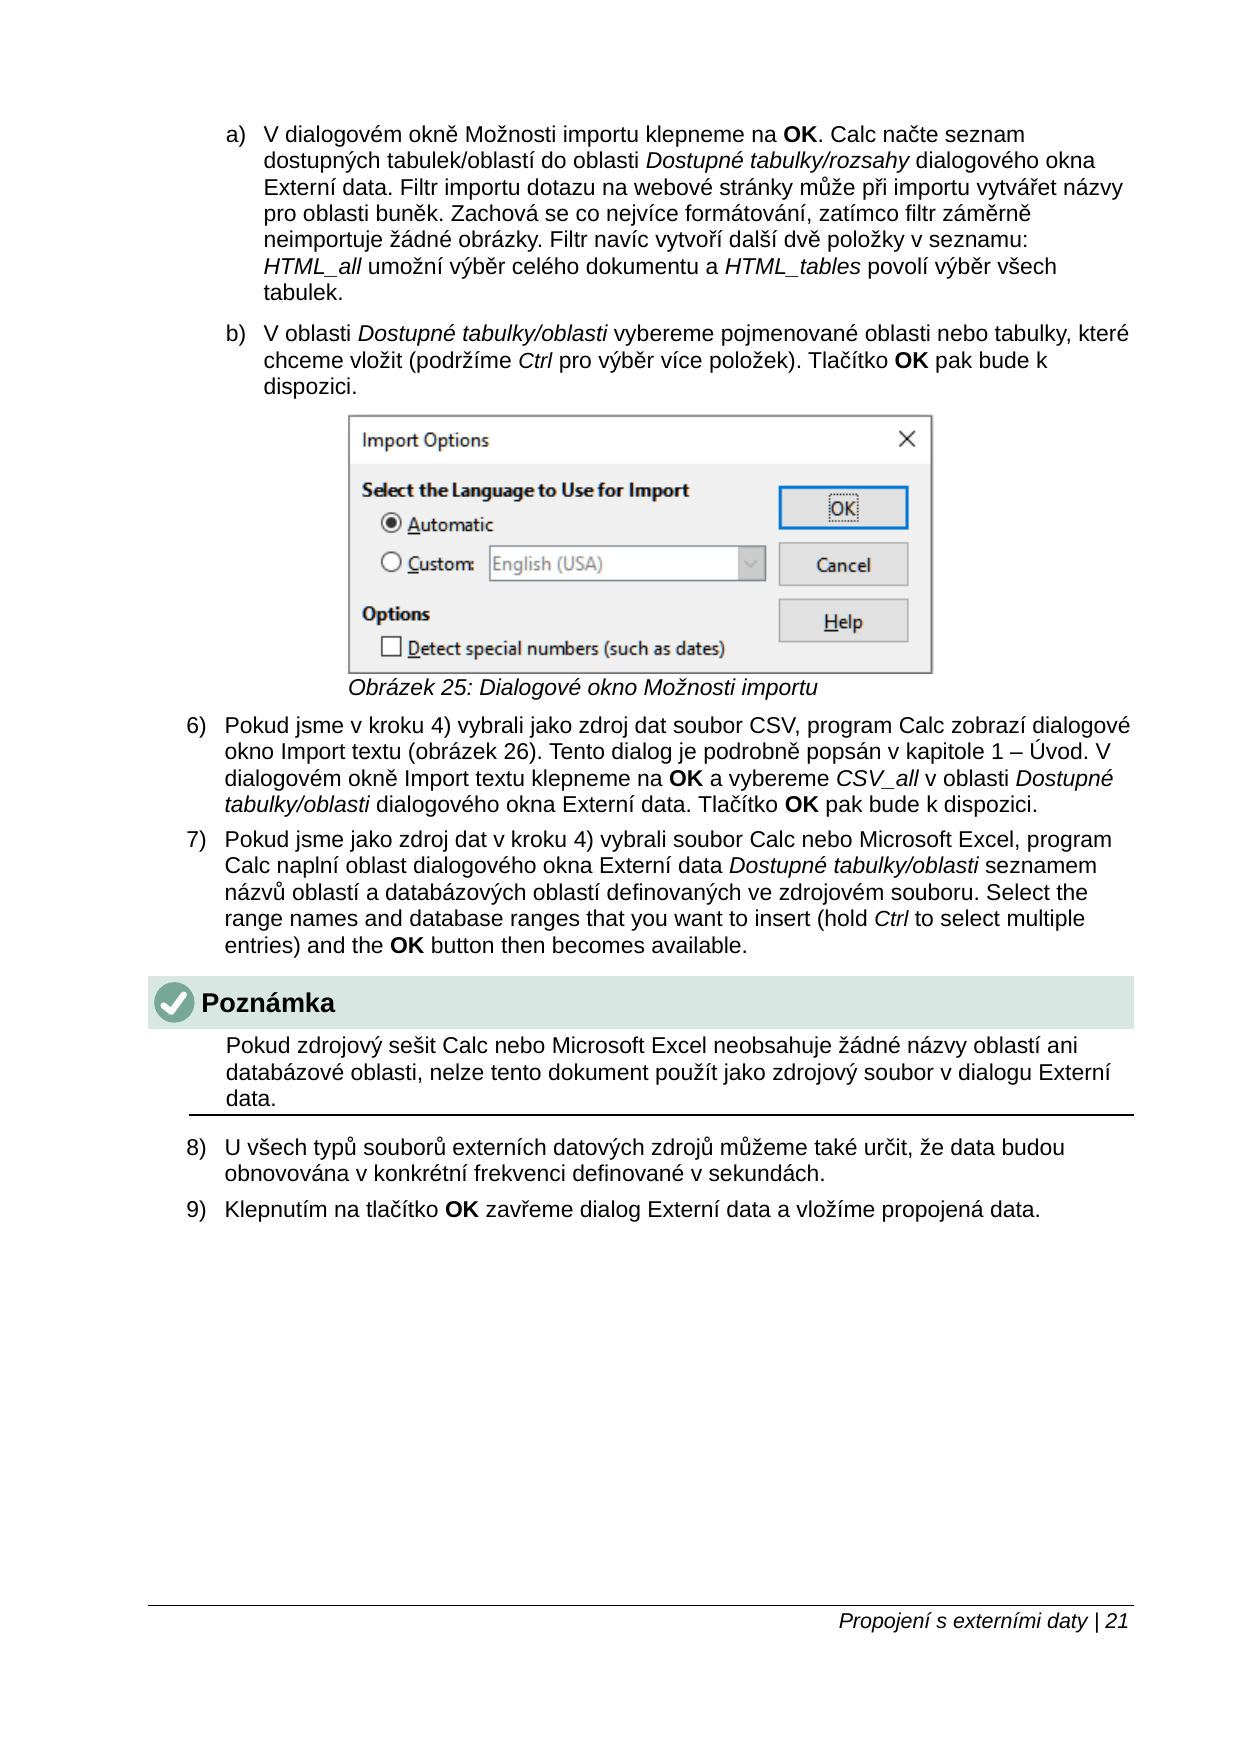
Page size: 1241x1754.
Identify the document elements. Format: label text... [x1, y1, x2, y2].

list U všech typů souborů externích datových zdrojů můžeme také určit, že data budou obnovována v konkrétní frekvenci definované v sekundách. [207, 1134, 1134, 1187]
list V dialogovém okně Možnosti importu klepneme na OK. Calc načte seznam dostupných tabulek/oblastí do oblasti Dostupné tabulky/rozsahy dialogového okna Externí data. Filtr importu dotazu na webové stránky může při importu vytvářet názvy pro oblasti buněk. Zachová se co nejvíce formátování, zatímco filtr záměrně neimportuje žádné obrázky. Filtr navíc vytvoří další dvě položky v seznamu: HTML_all umožní výběr celého dokumentu a HTML_tables povolí výběr všech tabulek. [223, 118, 1134, 308]
list Klepnutím na tlačítko OK zavřeme dialog Externí data a vložíme propojená data. [207, 1196, 1134, 1222]
picture [347, 414, 934, 674]
list Pokud jsme jako zdroj dat v kroku 4 vybrali soubor Calc nebo Microsoft Excel, program Calc naplní oblast dialogového okna Externí data Dostupné tabulky/oblasti seznamem názvů oblastí a databázových oblastí definovaných ve zdrojovém souboru. Select the range names and database ranges that you want to insert (hold Ctrl to select multiple entries) and the OK button then becomes available. [207, 826, 1134, 958]
text Obrázek 25: Dialogové okno Možnosti importu [348, 674, 934, 700]
list Pokud zdrojový sešit Calc nebo Microsoft Excel neobsahuje žádné názvy oblastí ani databázové oblasti, nelze tento dokument použít jako zdrojový soubor v dialogu Externí data. [189, 1029, 1134, 1114]
subtitle Poznámka [148, 976, 1134, 1029]
list V oblasti Dostupné tabulky/oblasti vybereme pojmenované oblasti nebo tabulky, které chceme vložit (podržíme Ctrl pro výběr více položek). Tlačítko OK pak bude k dispozici. [223, 317, 1134, 402]
list Pokud jsme v kroku 4 vybrali jako zdroj dat soubor CSV, program Calc zobrazí dialogové okno Import textu (obrázek 26). Tento dialog je podrobně popsán v kapitole 1 – Úvod. V dialogovém okně Import textu klepneme na OK a vybereme CSV_all v oblasti Dostupné tabulky/oblasti dialogového okna Externí data. Tlačítko OK pak bude k dispozici. [207, 712, 1134, 817]
